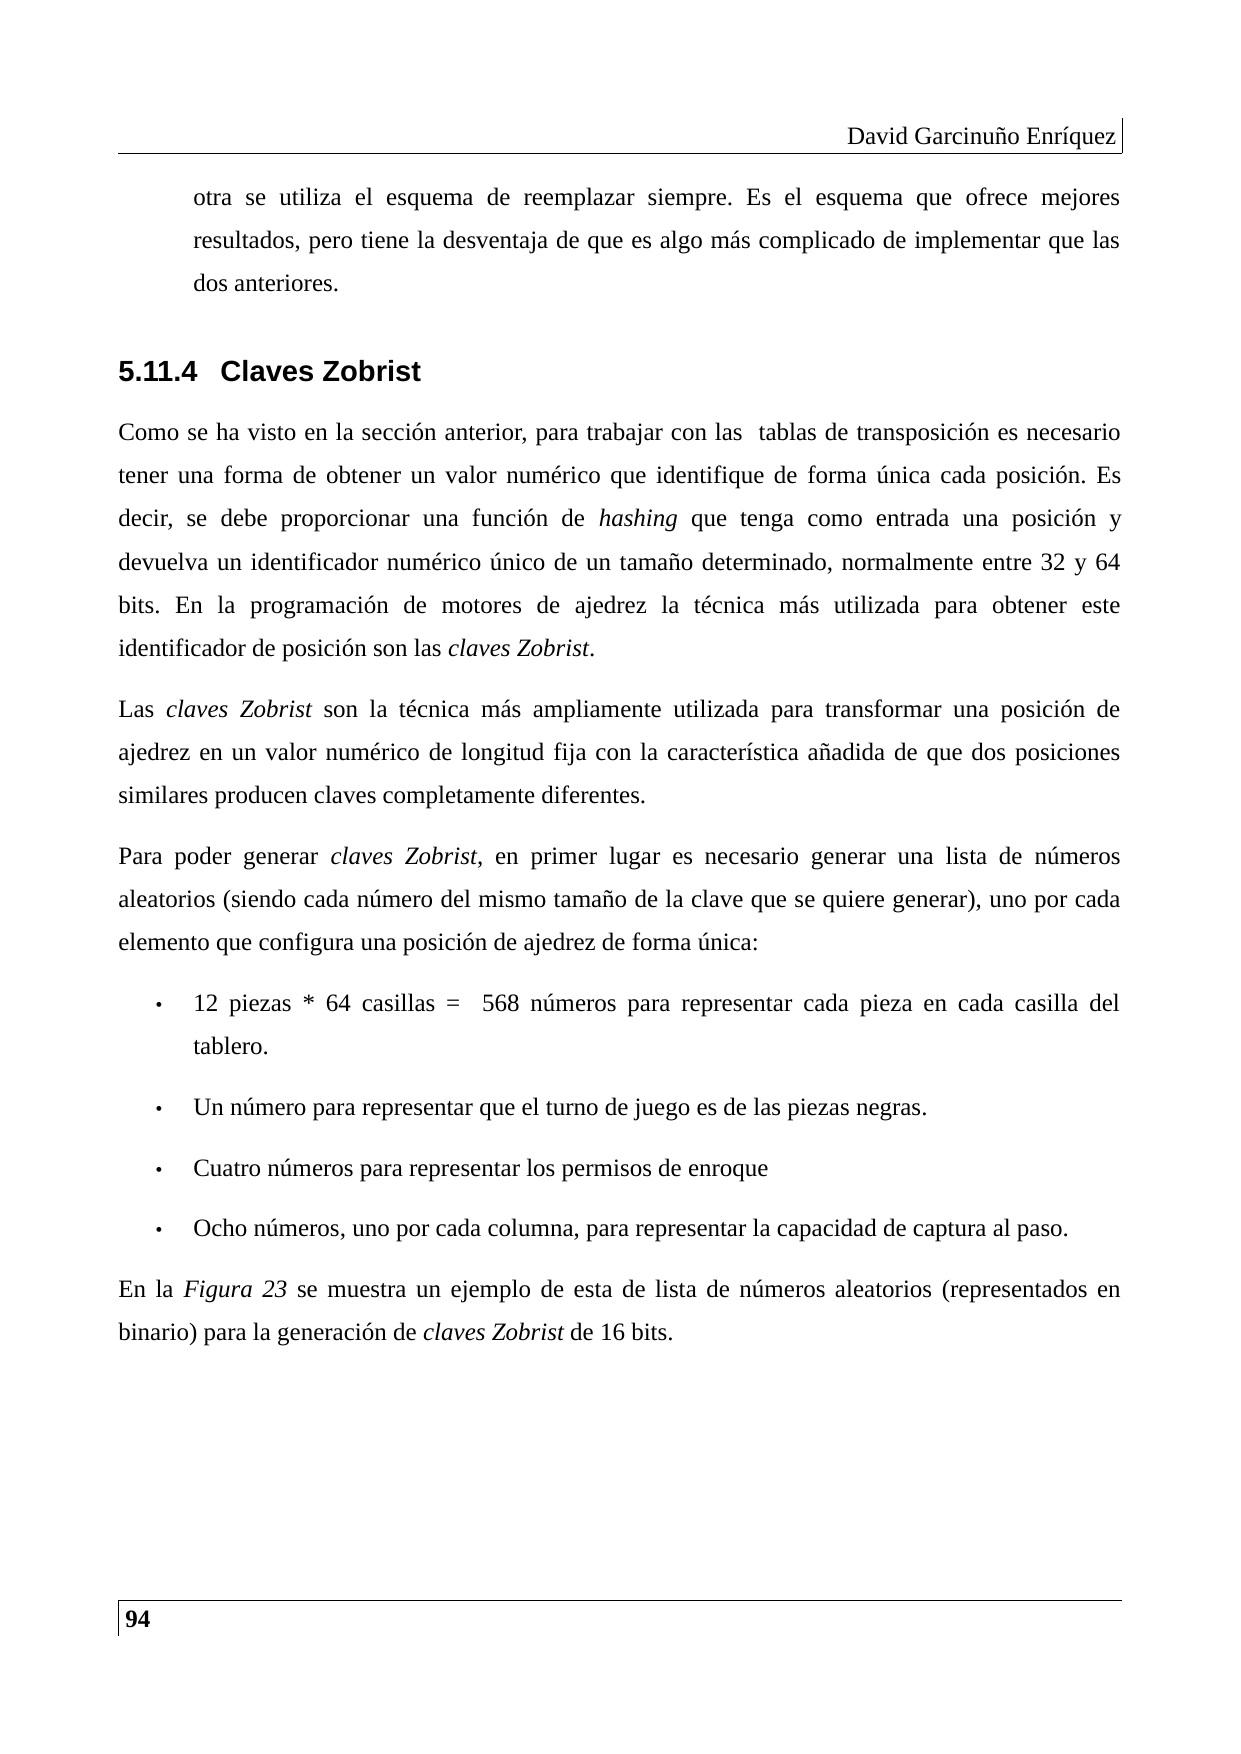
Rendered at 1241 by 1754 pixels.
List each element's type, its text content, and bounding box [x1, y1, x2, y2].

list Ocho números, uno por cada columna, para representar la capacidad de captura al paso. [156, 1213, 1122, 1242]
text En la Figura 23 se muestra un ejemplo de esta de lista de números aleatorios (representados en binario) para la generación de claves Zobrist de 16 bits. [118, 1274, 1122, 1346]
list Cuatro números para representar los permisos de enroque [156, 1153, 1122, 1181]
list 12 piezas * 64 casillas = 568 números para representar cada pieza en cada casilla del tablero. [156, 988, 1122, 1060]
text Para poder generar claves Zobrist, en primer lugar es necesario generar una lista de números aleatorios (siendo cada número del mismo tamaño de la clave que se quiere generar), uno por cada elemento que configura una posición de ajedrez de forma única: [118, 841, 1122, 956]
text Como se ha visto en la sección anterior, para trabajar con las tablas de transposición es necesario tener una forma de obtener un valor numérico que identifique de forma única cada posición. Es decir, se debe proporcionar una función de hashing que tenga como entrada una posición y devuelva un identificador numérico único de un tamaño determinado, normalmente entre 32 y 64 bits. En la programación de motores de ajedrez la técnica más utilizada para obtener este identificador de posición son las claves Zobrist. [118, 417, 1122, 662]
subtitle Claves Zobrist [118, 354, 1122, 388]
list Un número para representar que el turno de juego es de las piezas negras. [156, 1092, 1122, 1121]
text Las claves Zobrist son la técnica más ampliamente utilizada para transformar una posición de ajedrez en un valor numérico de longitud fija con la característica añadida de que dos posiciones similares producen claves completamente diferentes. [118, 694, 1122, 809]
list otra se utiliza el esquema de reemplazar siempre. Es el esquema que ofrece mejores resultados, pero tiene la desventaja de que es algo más complicado de implementar que las dos anteriores. [156, 182, 1122, 297]
